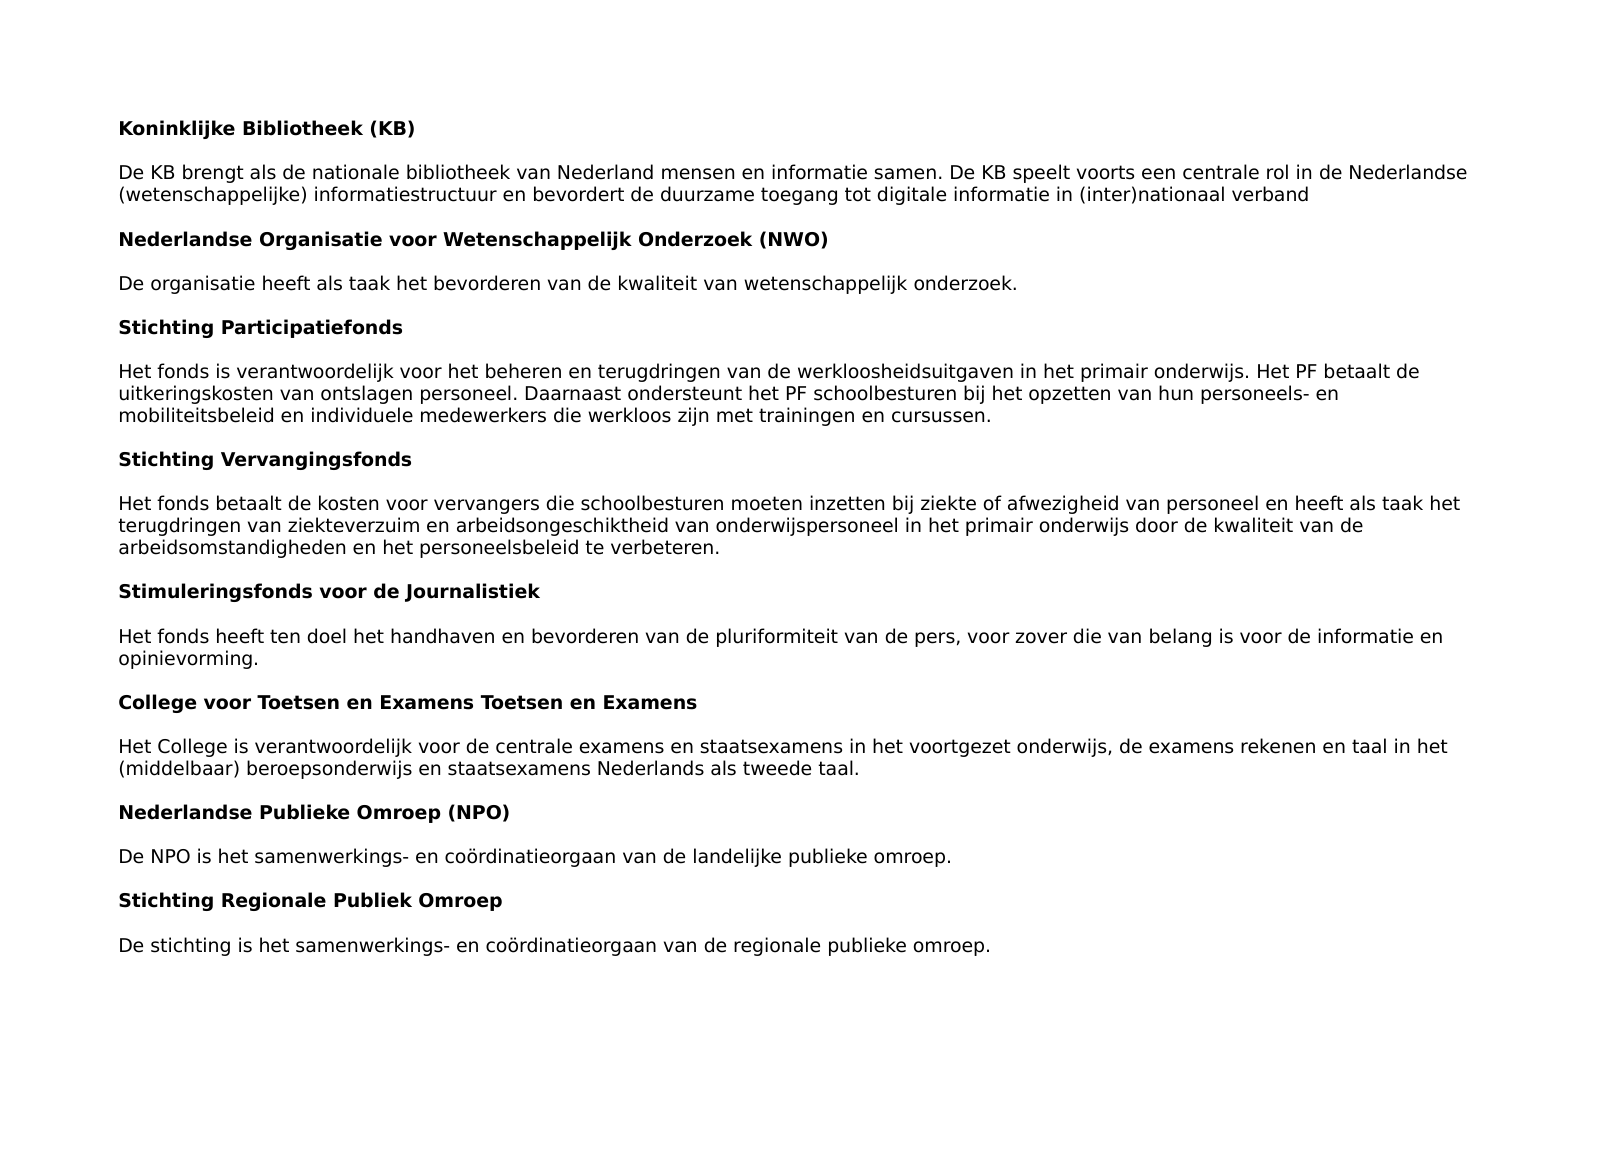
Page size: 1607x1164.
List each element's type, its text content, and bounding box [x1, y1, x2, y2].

text Het fonds heeft ten doel het handhaven en bevorderen van de pluriformiteit van de pers, voor zover die van belang is voor de informatie en opinievorming. [118, 626, 1488, 669]
subtitle College voor Toetsen en Examens Toetsen en Examens [118, 692, 1488, 714]
subtitle Stichting Vervangingsfonds [118, 449, 1488, 471]
text De organisatie heeft als taak het bevorderen van de kwaliteit van wetenschappelijk onderzoek. [118, 273, 1488, 294]
subtitle Stichting Regionale Publiek Omroep [118, 890, 1488, 912]
text De NPO is het samenwerkings- en coördinatieorgaan van de landelijke publieke omroep. [118, 846, 1488, 868]
text Het College is verantwoordelijk voor de centrale examens en staatsexamens in het voortgezet onderwijs, de examens rekenen en taal in het (middelbaar) beroepsonderwijs en staatsexamens Nederlands als tweede taal. [118, 736, 1488, 780]
subtitle Nederlandse Organisatie voor Wetenschappelijk Onderzoek (NWO) [118, 228, 1488, 250]
subtitle Stichting Participatiefonds [118, 317, 1488, 339]
text Het fonds is verantwoordelijk voor het beheren en terugdringen van de werkloosheidsuitgaven in het primair onderwijs. Het PF betaalt de uitkeringskosten van ontslagen personeel. Daarnaast ondersteunt het PF schoolbesturen bij het opzetten van hun personeels- en mobiliteitsbeleid en individuele medewerkers die werkloos zijn met trainingen en cursussen. [118, 361, 1488, 427]
text Het fonds betaalt de kosten voor vervangers die schoolbesturen moeten inzetten bij ziekte of afwezigheid van personeel en heeft als taak het terugdringen van ziekteverzuim en arbeidsongeschiktheid van onderwijspersoneel in het primair onderwijs door de kwaliteit van de arbeidsomstandigheden en het personeelsbeleid te verbeteren. [118, 493, 1488, 559]
text De KB brengt als de nationale bibliotheek van Nederland mensen en informatie samen. De KB speelt voorts een centrale rol in de Nederlandse (wetenschappelijke) informatiestructuur en bevordert de duurzame toegang tot digitale informatie in (inter)nationaal verband [118, 162, 1488, 206]
subtitle Stimuleringsfonds voor de Journalistiek [118, 581, 1488, 603]
subtitle Koninklijke Bibliotheek (KB) [118, 118, 1488, 140]
text De stichting is het samenwerkings- en coördinatieorgaan van de regionale publieke omroep. [118, 934, 1488, 956]
subtitle Nederlandse Publieke Omroep (NPO) [118, 802, 1488, 824]
